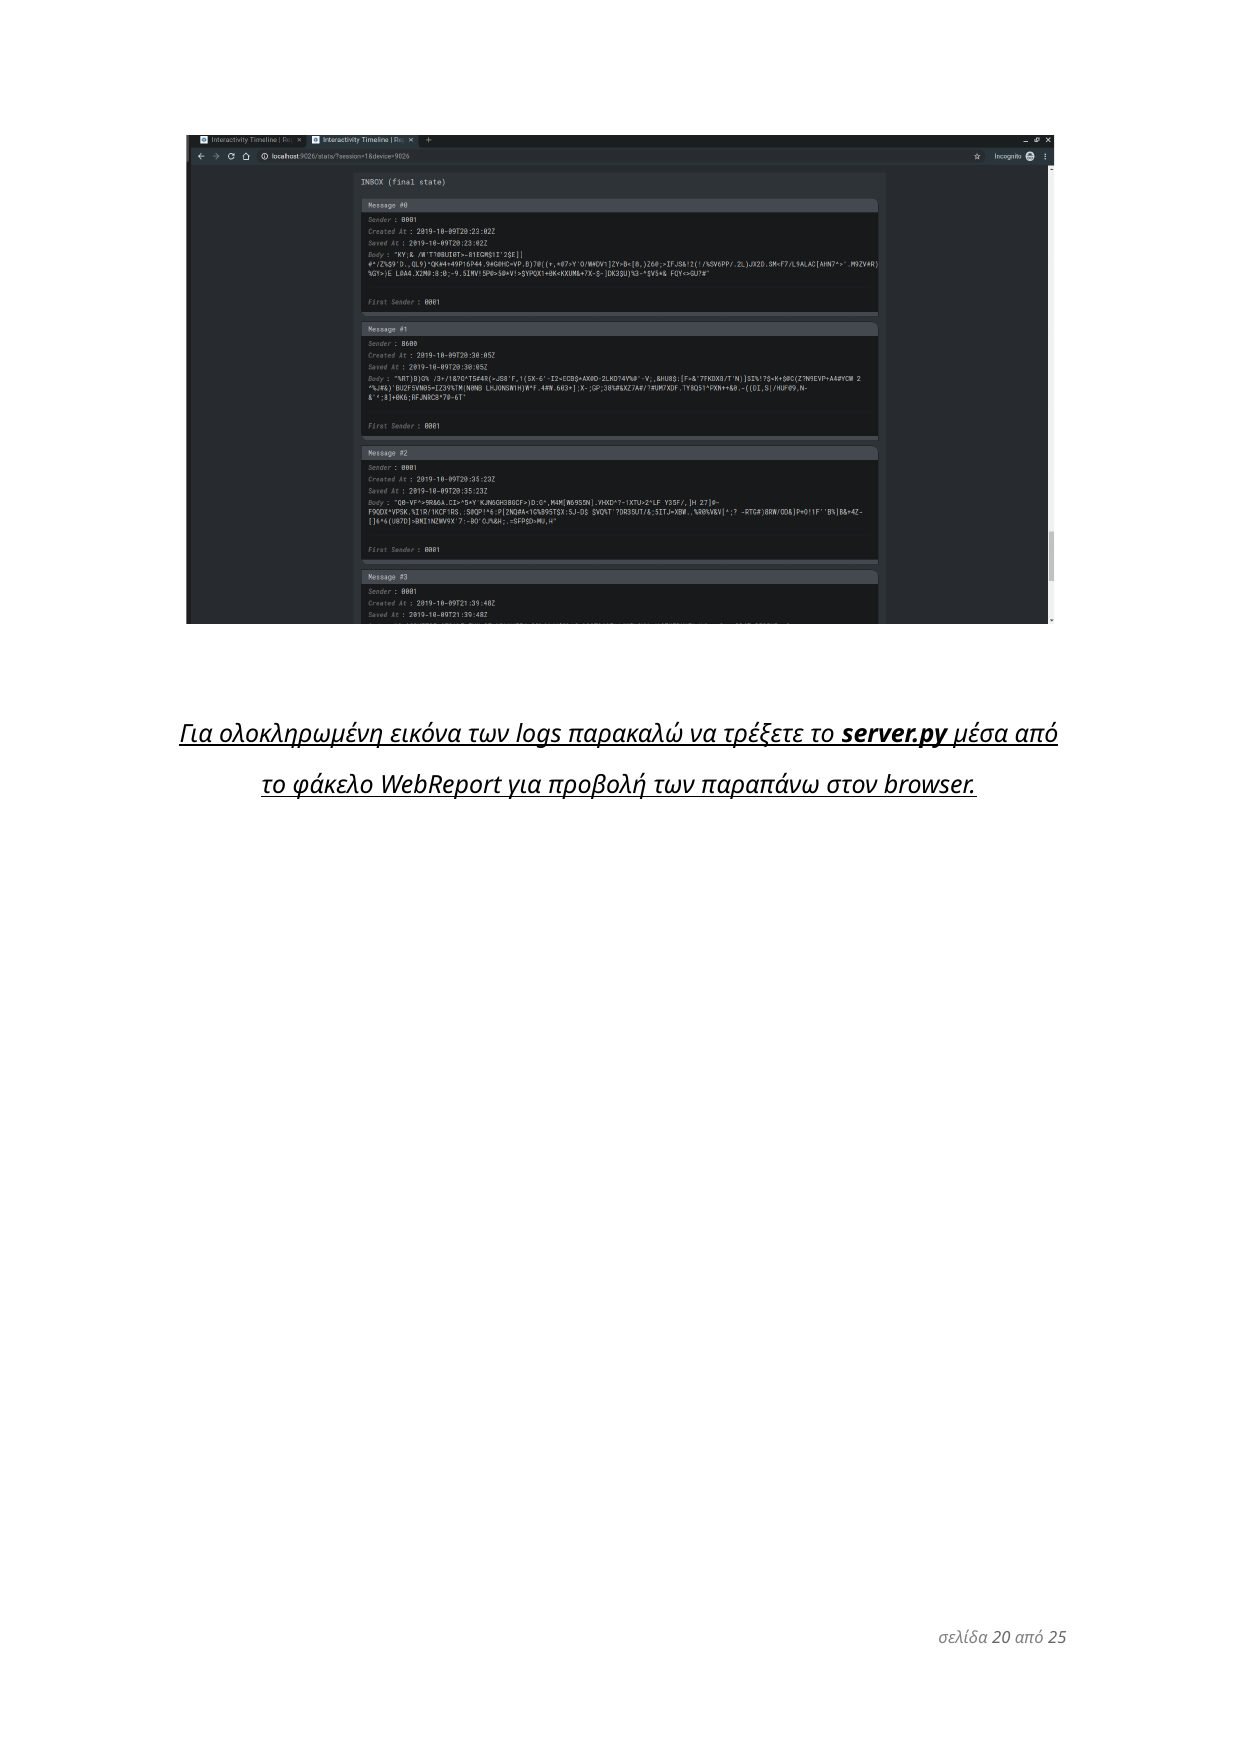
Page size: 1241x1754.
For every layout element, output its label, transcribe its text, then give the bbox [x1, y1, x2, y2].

text Για ολοκληρωμένη εικόνα των logs παρακαλώ να τρέξετε το server.py μέσα από το φάκελο WebReport για προβολή των παραπάνω στον browser. [172, 716, 1068, 801]
picture [186, 135, 1055, 624]
